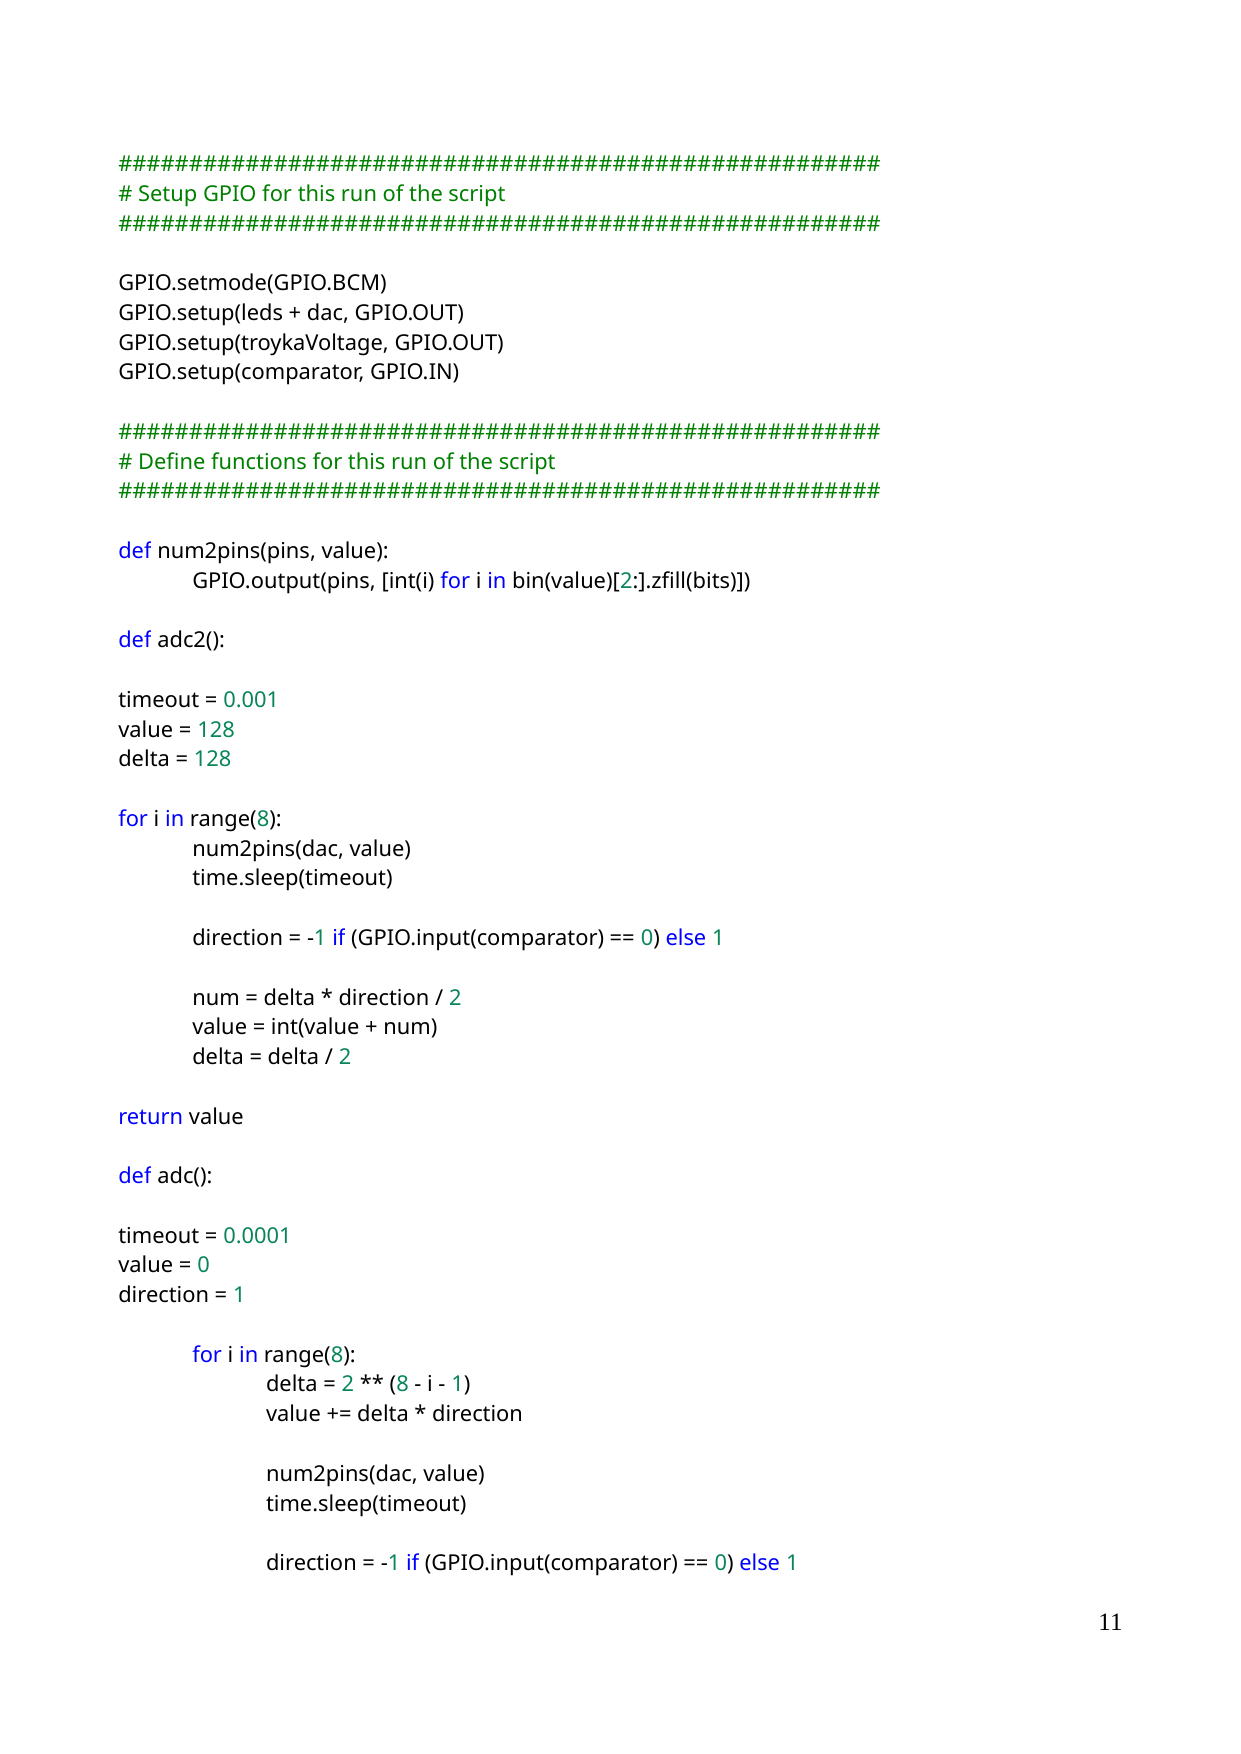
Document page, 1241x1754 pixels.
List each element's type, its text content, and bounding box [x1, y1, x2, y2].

text num = delta * direction / 2 [118, 981, 1122, 1011]
text timeout = 0.001 [118, 684, 1122, 713]
text GPIO.output(pins, [int(i) for i in bin(value)[2:].zfill(bits)]) [118, 565, 1122, 594]
text # Define functions for this run of the script [118, 446, 1122, 476]
text # Setup GPIO for this run of the script [118, 178, 1122, 207]
text direction = -1 if (GPIO.input(comparator) == 0) else 1 [118, 1547, 1122, 1577]
text GPIO.setup(comparator, GPIO.IN) [118, 356, 1122, 386]
text GPIO.setup(leds + dac, GPIO.OUT) [118, 297, 1122, 327]
text def num2pins(pins, value): [118, 535, 1122, 565]
text delta = delta / 2 [118, 1041, 1122, 1071]
text return value [118, 1101, 1122, 1130]
text value = 128 [118, 713, 1122, 743]
text value = int(value + num) [118, 1011, 1122, 1041]
text ###################################################### [118, 416, 1122, 446]
text def adc(): [118, 1160, 1122, 1190]
text direction = 1 [118, 1279, 1122, 1309]
text timeout = 0.0001 [118, 1219, 1122, 1249]
text direction = -1 if (GPIO.input(comparator) == 0) else 1 [118, 922, 1122, 952]
text num2pins(dac, value) [118, 833, 1122, 862]
text ###################################################### [118, 148, 1122, 178]
text for i in range(8): [118, 1339, 1122, 1368]
text value += delta * direction [118, 1398, 1122, 1428]
text ###################################################### [118, 476, 1122, 505]
text def adc2(): [118, 624, 1122, 654]
text for i in range(8): [118, 803, 1122, 833]
text GPIO.setmode(GPIO.BCM) [118, 267, 1122, 297]
text num2pins(dac, value) [118, 1458, 1122, 1487]
text time.sleep(timeout) [118, 862, 1122, 892]
text delta = 128 [118, 743, 1122, 773]
text time.sleep(timeout) [118, 1487, 1122, 1517]
text value = 0 [118, 1249, 1122, 1279]
text delta = 2 ** (8 - i - 1) [118, 1368, 1122, 1398]
text ###################################################### [118, 207, 1122, 237]
text GPIO.setup(troykaVoltage, GPIO.OUT) [118, 327, 1122, 356]
